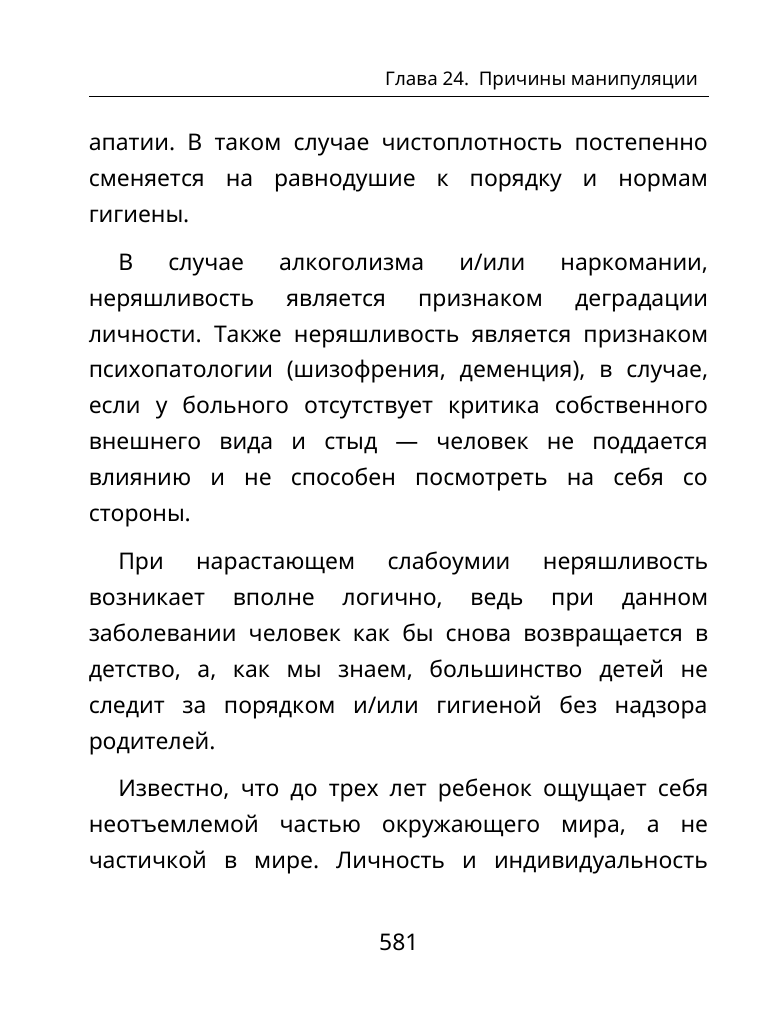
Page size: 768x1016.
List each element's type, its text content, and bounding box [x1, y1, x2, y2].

text апатии. В таком случае чистоплотность постепенно сменяется на равнодушие к порядку и нормам гигиены. [88, 126, 709, 229]
text Известно, что до трех лет ребенок ощущает себя неотъемлемой частью окружающего мира, а не частичкой в мире. Личность и индивидуальность [88, 772, 709, 875]
text При нарастающем слабоумии неряшливость возникает вполне логично, ведь при данном заболевании человек как бы снова возвращается в детство, а, как мы знаем, большинство детей не следит за порядком и/или гигиеной без надзора родителей. [88, 545, 709, 756]
text В случае алкоголизма и/или наркомании, неряшливость является признаком деградации личности. Также неряшливость является признаком психопатологии (шизофрения, деменция), в случае, если у больного отсутствует критика собственного внешнего вида и стыд — человек не поддается влиянию и не способен посмотреть на себя со стороны. [88, 246, 709, 528]
